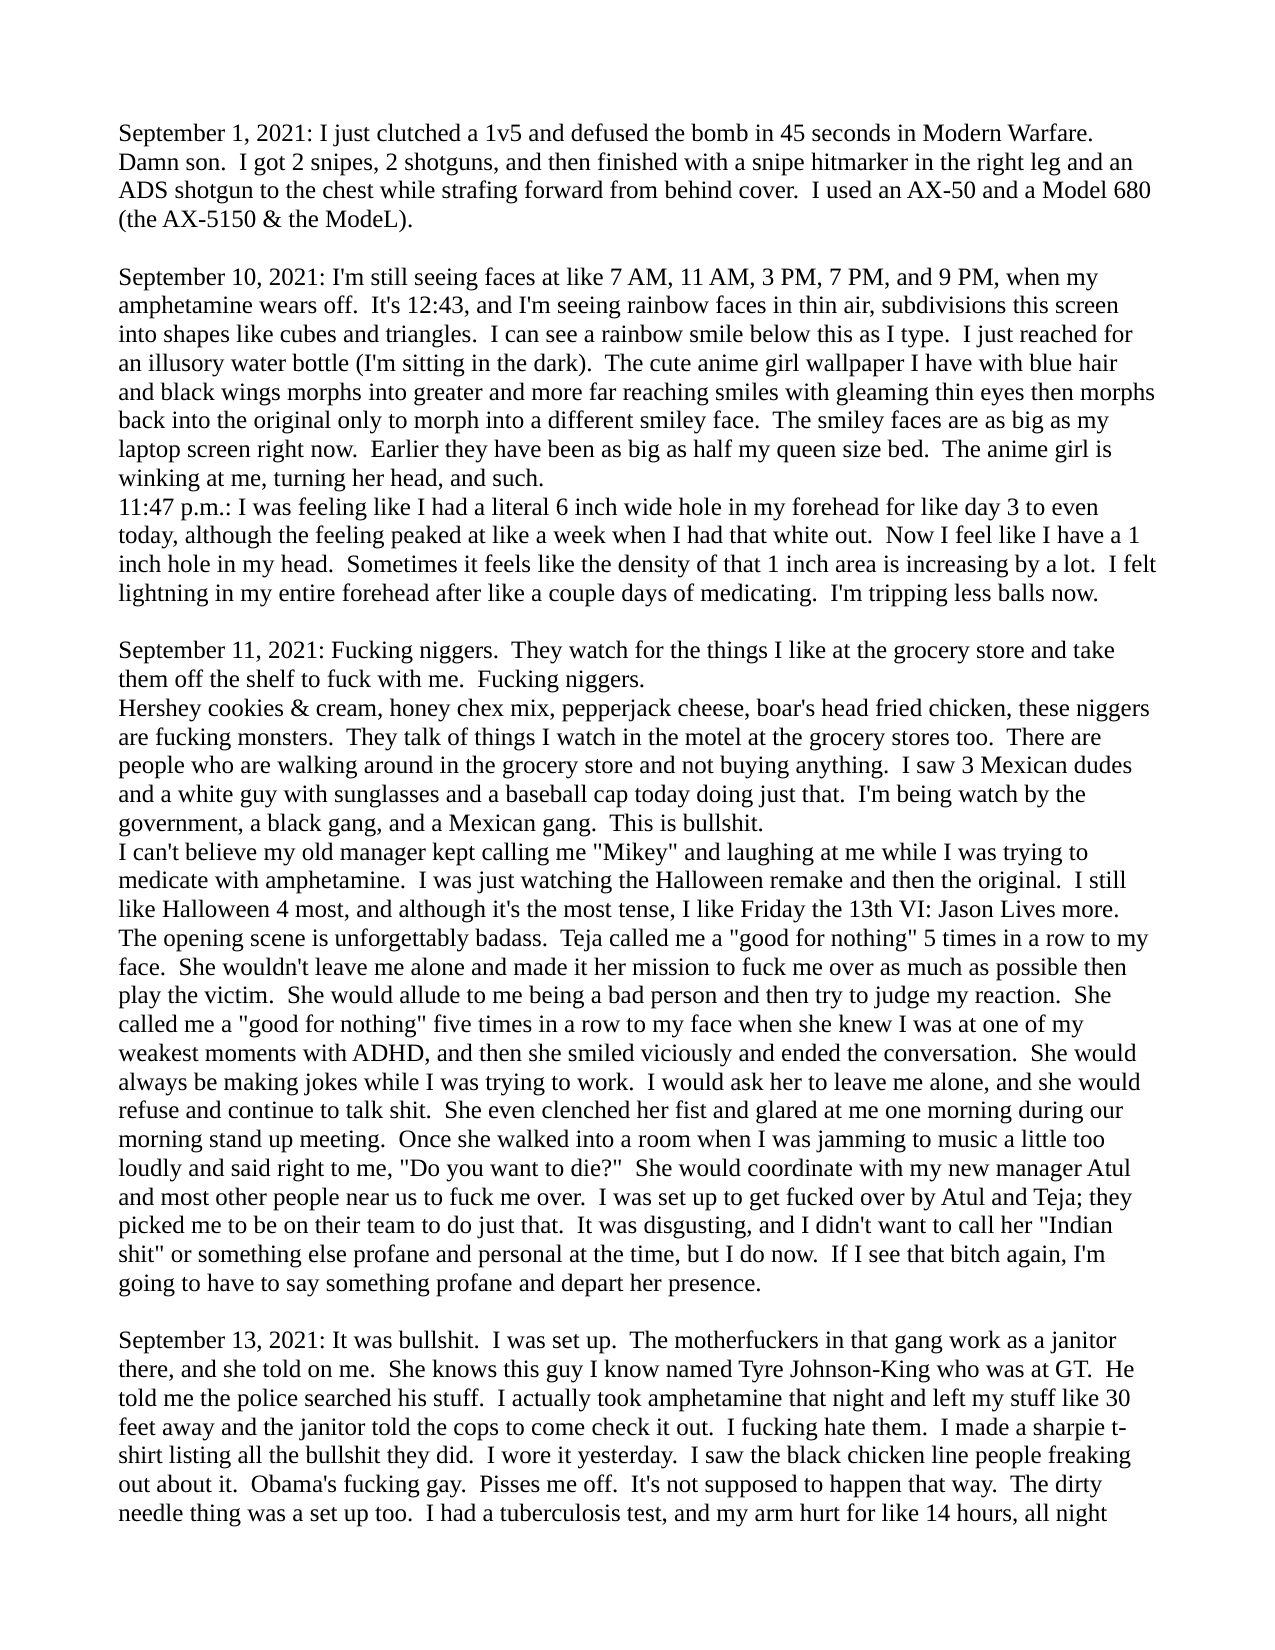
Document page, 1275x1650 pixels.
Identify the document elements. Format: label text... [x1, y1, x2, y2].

text September 13, 2021: It was bullshit. I was set up. The motherfuckers in that gang work as a janitor there, and she told on me. She knows this guy I know named Tyre Johnson-King who was at GT. He told me the police searched his stuff. I actually took amphetamine that night and left my stuff like 30 feet away and the janitor told the cops to come check it out. I fucking hate them. I made a sharpie t-shirt listing all the bullshit they did. I wore it yesterday. I saw the black chicken line people freaking out about it. Obama's fucking gay. Pisses me off. It's not supposed to happen that way. The dirty needle thing was a set up too. I had a tuberculosis test, and my arm hurt for like 14 hours, all night [118, 1326, 1157, 1527]
text 11:47 p.m.: I was feeling like I had a literal 6 inch wide hole in my forehead for like day 3 to even today, although the feeling peaked at like a week when I had that white out. Now I feel like I have a 1 inch hole in my head. Sometimes it feels like the density of that 1 inch area is increasing by a lot. I felt lightning in my entire forehead after like a couple days of medicating. I'm tripping less balls now. [118, 492, 1157, 607]
text September 11, 2021: Fucking niggers. They watch for the things I like at the grocery store and take them off the shelf to fuck with me. Fucking niggers. [118, 636, 1157, 693]
text September 1, 2021: I just clutched a 1v5 and defused the bomb in 45 seconds in Modern Warfare. Damn son. I got 2 snipes, 2 shotguns, and then finished with a snipe hitmarker in the right leg and an ADS shotgun to the chest while strafing forward from behind cover. I used an AX-50 and a Model 680 (the AX-5150 & the ModeL). [118, 118, 1157, 233]
text Hershey cookies & cream, honey chex mix, pepperjack cheese, boar's head fried chicken, these niggers are fucking monsters. They talk of things I watch in the motel at the grocery stores too. There are people who are walking around in the grocery store and not buying anything. I saw 3 Mexican dudes and a white guy with sunglasses and a baseball cap today doing just that. I'm being watch by the government, a black gang, and a Mexican gang. This is bullshit. [118, 693, 1157, 837]
text I can't believe my old manager kept calling me "Mikey" and laughing at me while I was trying to medicate with amphetamine. I was just watching the Halloween remake and then the original. I still like Halloween 4 most, and although it's the most tense, I like Friday the 13th VI: Jason Lives more. The opening scene is unforgettably badass. Teja called me a "good for nothing" 5 times in a row to my face. She wouldn't leave me alone and made it her mission to fuck me over as much as possible then play the victim. She would allude to me being a bad person and then try to judge my reaction. She called me a "good for nothing" five times in a row to my face when she knew I was at one of my weakest moments with ADHD, and then she smiled viciously and ended the conversation. She would always be making jokes while I was trying to work. I would ask her to leave me alone, and she would refuse and continue to talk shit. She even clenched her fist and glared at me one morning during our morning stand up meeting. Once she walked into a room when I was jamming to music a little too loudly and said right to me, "Do you want to die?" She would coordinate with my new manager Atul and most other people near us to fuck me over. I was set up to get fucked over by Atul and Teja; they picked me to be on their team to do just that. It was disgusting, and I didn't want to call her "Indian shit" or something else profane and personal at the time, but I do now. If I see that bitch again, I'm going to have to say something profane and depart her presence. [118, 837, 1157, 1297]
text September 10, 2021: I'm still seeing faces at like 7 AM, 11 AM, 3 PM, 7 PM, and 9 PM, when my amphetamine wears off. It's 12:43, and I'm seeing rainbow faces in thin air, subdivisions this screen into shapes like cubes and triangles. I can see a rainbow smile below this as I type. I just reached for an illusory water bottle (I'm sitting in the dark). The cute anime girl wallpaper I have with blue hair and black wings morphs into greater and more far reaching smiles with gleaming thin eyes then morphs back into the original only to morph into a different smiley face. The smiley faces are as big as my laptop screen right now. Earlier they have been as big as half my queen size bed. The anime girl is winking at me, turning her head, and such. [118, 262, 1157, 492]
